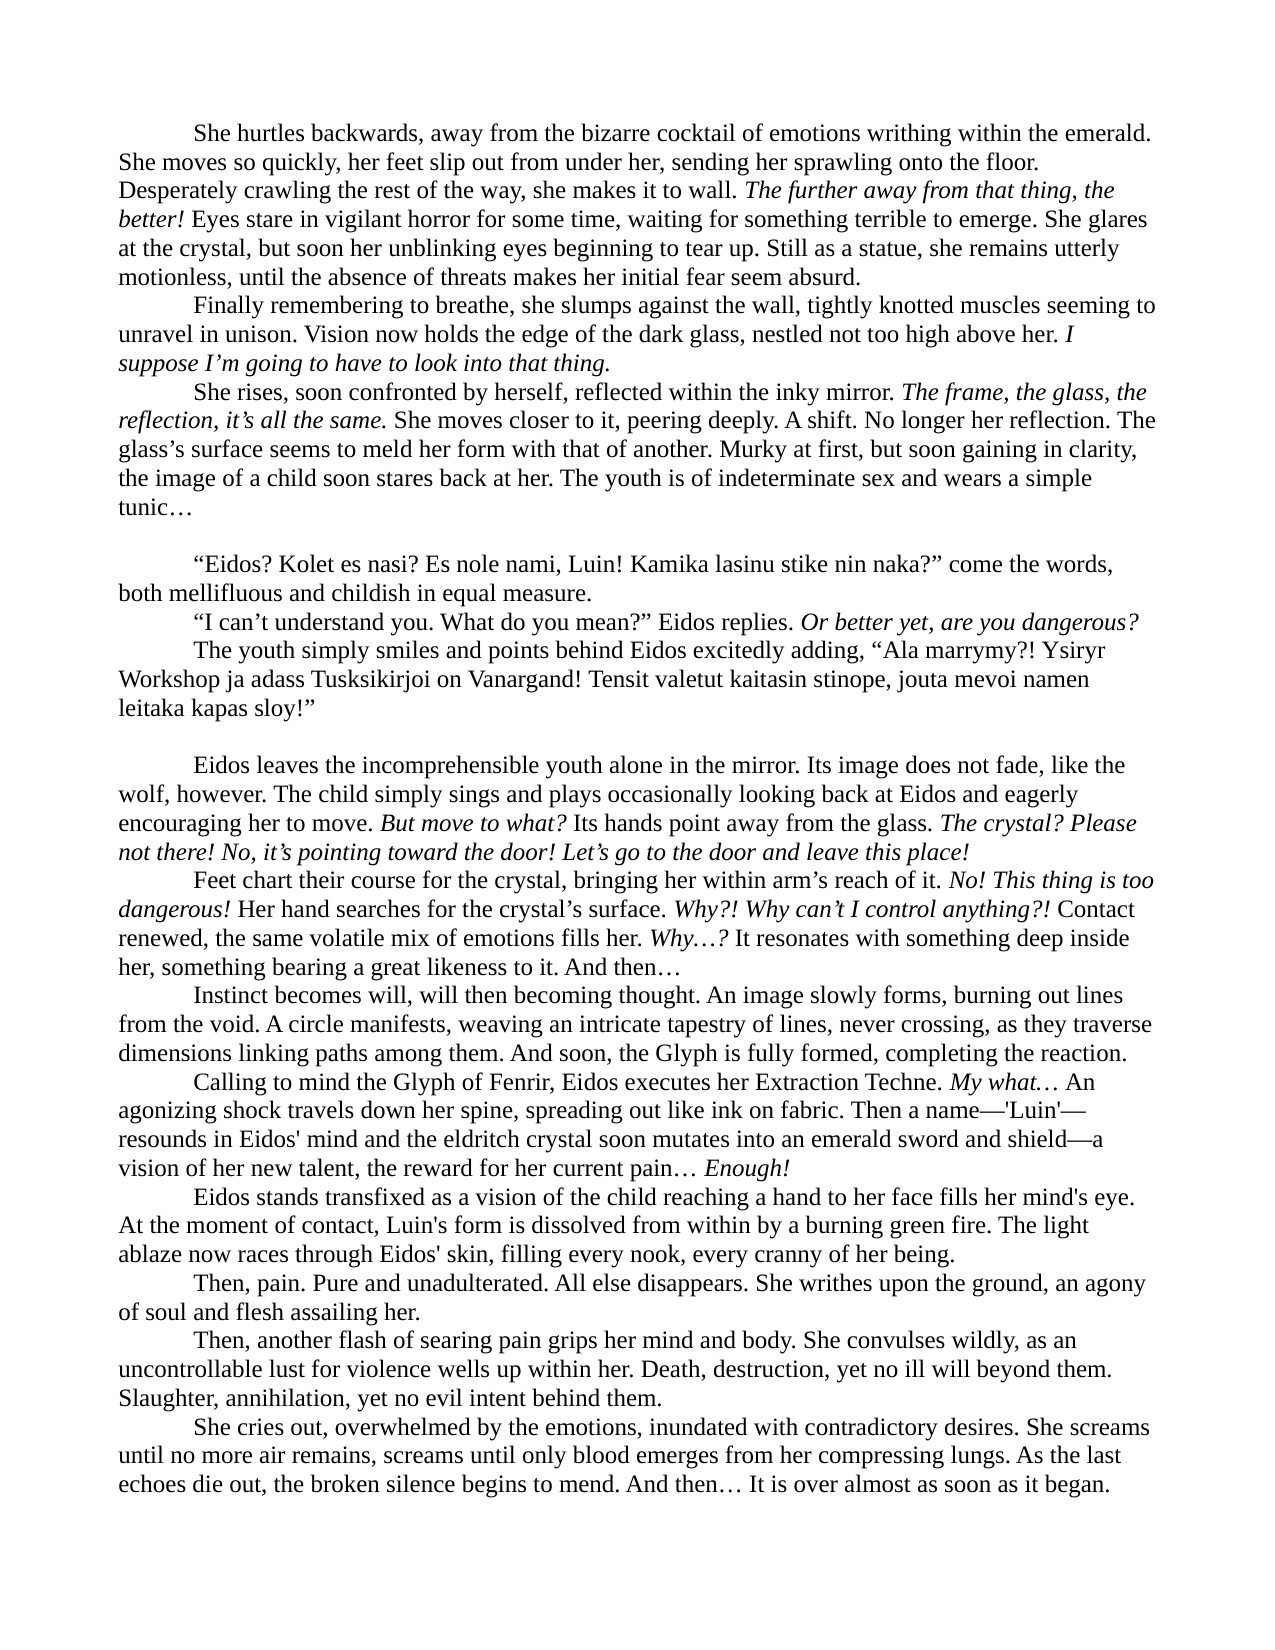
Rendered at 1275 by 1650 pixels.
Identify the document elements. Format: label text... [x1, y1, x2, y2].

text Finally remembering to breathe, she slumps against the wall, tightly knotted muscles seeming to unravel in unison. Vision now holds the edge of the dark glass, nestled not too high above her. I suppose I’m going to have to look into that thing. [118, 291, 1157, 377]
text “I can’t understand you. What do you mean?” Eidos replies. Or better yet, are you dangerous? [118, 607, 1157, 636]
text Eidos stands transfixed as a vision of the child reaching a hand to her face fills her mind's eye. At the moment of contact, Luin's form is dissolved from within by a burning green fire. The light ablaze now races through Eidos' skin, filling every nook, every cranny of her being. [118, 1182, 1157, 1268]
text The youth simply smiles and points behind Eidos excitedly adding, “Ala marrymy?! Ysiryr Workshop ja adass Tusksikirjoi on Vanargand! Tensit valetut kaitasin stinope, jouta mevoi namen leitaka kapas sloy!” [118, 636, 1157, 722]
text She cries out, overwhelmed by the emotions, inundated with contradictory desires. She screams until no more air remains, screams until only blood emerges from her compressing lungs. As the last echoes die out, the broken silence begins to mend. And then… It is over almost as soon as it began. [118, 1412, 1157, 1498]
text Feet chart their course for the crystal, bringing her within arm’s reach of it. No! This thing is too dangerous! Her hand searches for the crystal’s surface. Why?! Why can’t I control anything?! Contact renewed, the same volatile mix of emotions fills her. Why…? It resonates with something deep inside her, something bearing a great likeness to it. And then… [118, 866, 1157, 981]
text She rises, soon confronted by herself, reflected within the inky mirror. The frame, the glass, the reflection, it’s all the same. She moves closer to it, peering deeply. A shift. No longer her reflection. The glass’s surface seems to meld her form with that of another. Murky at first, but soon gaining in clarity, the image of a child soon stares back at her. The youth is of indeterminate sex and wears a simple tunic… [118, 377, 1157, 521]
text Then, pain. Pure and unadulterated. All else disappears. She writhes upon the ground, an agony of soul and flesh assailing her. [118, 1268, 1157, 1326]
text She hurtles backwards, away from the bizarre cocktail of emotions writhing within the emerald. She moves so quickly, her feet slip out from under her, sending her sprawling onto the floor. Desperately crawling the rest of the way, she makes it to wall. The further away from that thing, the better! Eyes stare in vigilant horror for some time, waiting for something terrible to emerge. She glares at the crystal, but soon her unblinking eyes beginning to tear up. Still as a statue, she remains utterly motionless, until the absence of threats makes her initial fear seem absurd. [118, 118, 1157, 291]
text Instinct becomes will, will then becoming thought. An image slowly forms, burning out lines from the void. A circle manifests, weaving an intricate tapestry of lines, never crossing, as they traverse dimensions linking paths among them. And soon, the Glyph is fully formed, completing the reaction. [118, 981, 1157, 1067]
text “Eidos? Kolet es nasi? Es nole nami, Luin! Kamika lasinu stike nin naka?” come the words, both mellifluous and childish in equal measure. [118, 549, 1157, 607]
text Calling to mind the Glyph of Fenrir, Eidos executes her Extraction Techne. My what… An agonizing shock travels down her spine, spreading out like ink on fabric. Then a name—'Luin'—resounds in Eidos' mind and the eldritch crystal soon mutates into an emerald sword and shield—a vision of her new talent, the reward for her current pain… Enough! [118, 1067, 1157, 1182]
text Then, another flash of searing pain grips her mind and body. She convulses wildly, as an uncontrollable lust for violence wells up within her. Death, destruction, yet no ill will beyond them. Slaughter, annihilation, yet no evil intent behind them. [118, 1326, 1157, 1412]
text Eidos leaves the incomprehensible youth alone in the mirror. Its image does not fade, like the wolf, however. The child simply sings and plays occasionally looking back at Eidos and eagerly encouraging her to move. But move to what? Its hands point away from the glass. The crystal? Please not there! No, it’s pointing toward the door! Let’s go to the door and leave this place! [118, 751, 1157, 866]
